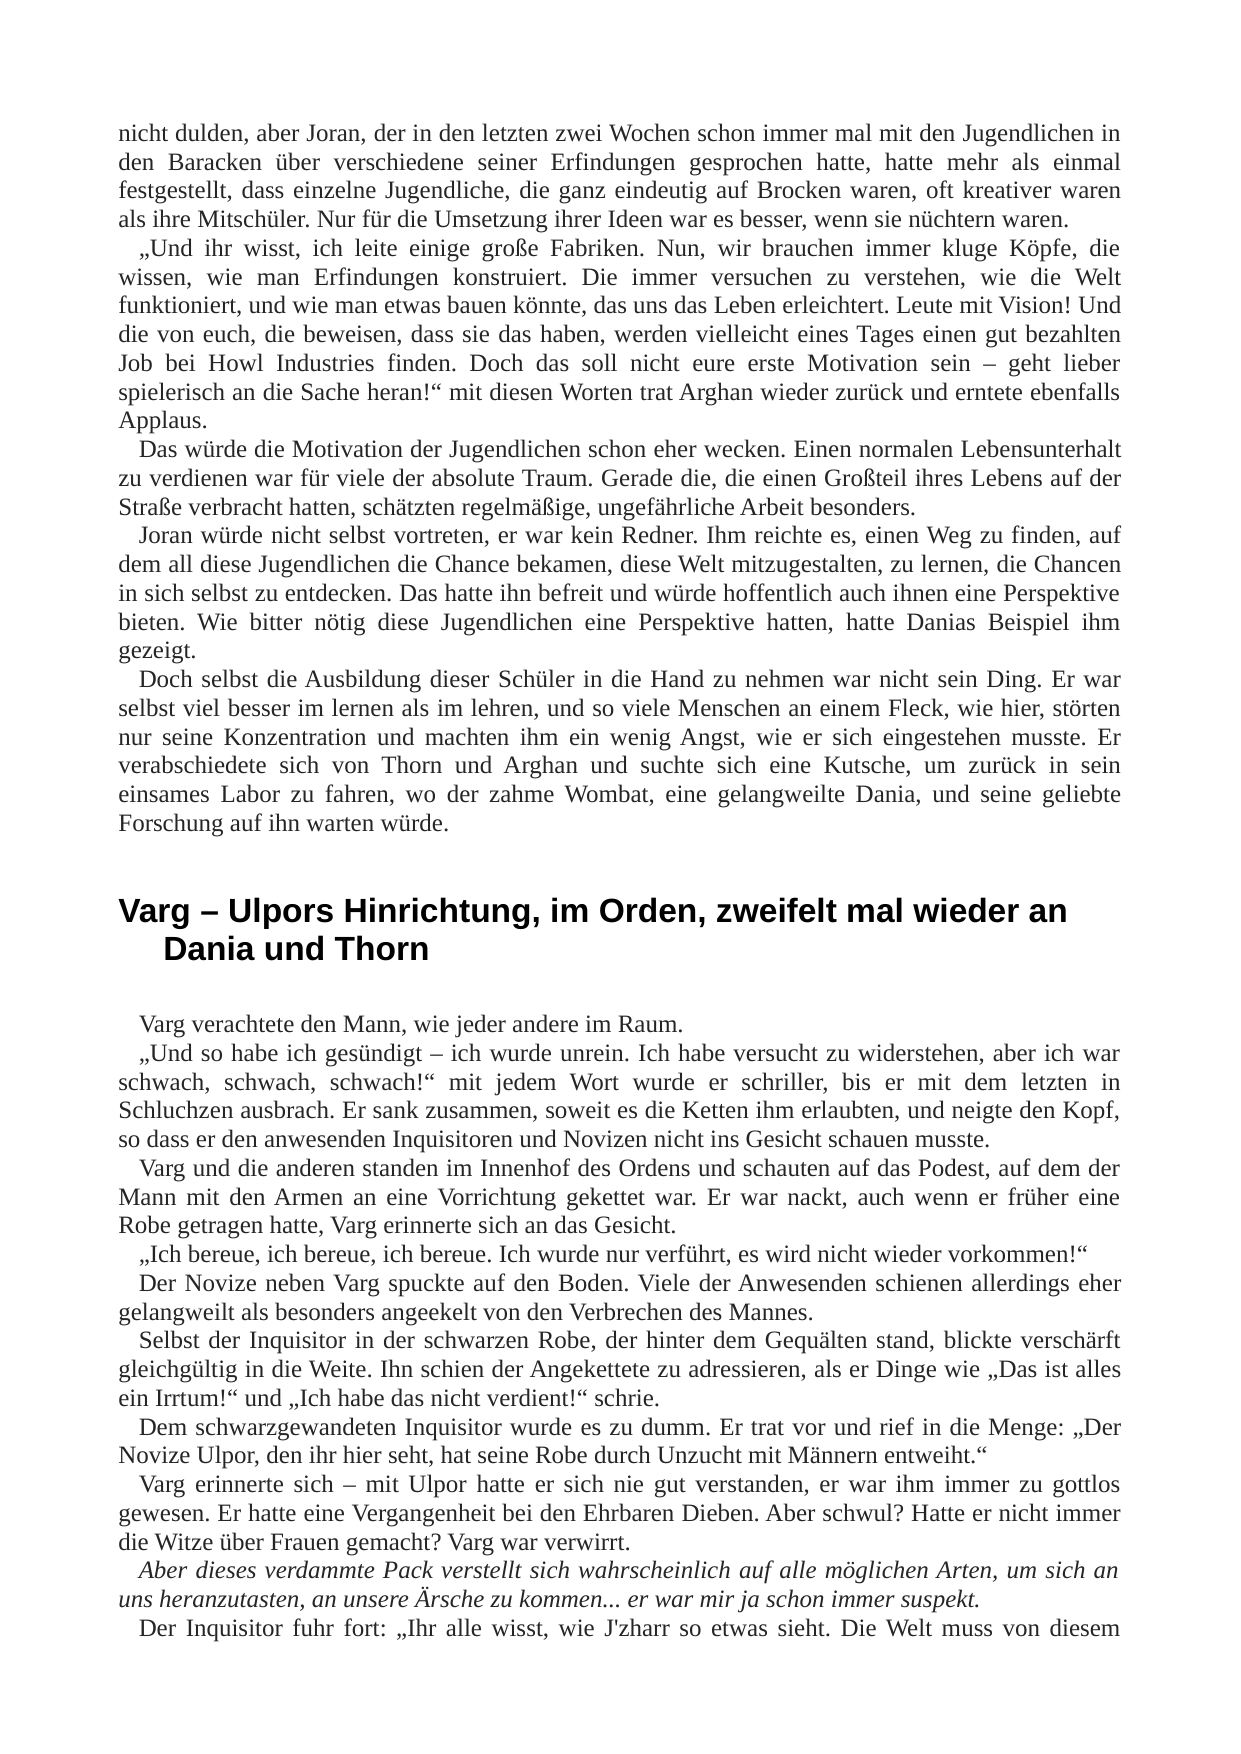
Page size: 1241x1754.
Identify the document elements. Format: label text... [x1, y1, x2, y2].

text nicht dulden, aber Joran, der in den letzten zwei Wochen schon immer mal mit den Jugendlichen in den Baracken über verschiedene seiner Erfindungen gesprochen hatte, hatte mehr als einmal festgestellt, dass einzelne Jugendliche, die ganz eindeutig auf Brocken waren, oft kreativer waren als ihre Mitschüler. Nur für die Umsetzung ihrer Ideen war es besser, wenn sie nüchtern waren. [118, 118, 1122, 233]
text „Und so habe ich gesündigt – ich wurde unrein. Ich habe versucht zu widerstehen, aber ich war schwach, schwach, schwach!“ mit jedem Wort wurde er schriller, bis er mit dem letzten in Schluchzen ausbrach. Er sank zusammen, soweit es die Ketten ihm erlaubten, und neigte den Kopf, so dass er den anwesenden Inquisitoren und Novizen nicht ins Gesicht schauen musste. [118, 1038, 1122, 1153]
text „Ich bereue, ich bereue, ich bereue. Ich wurde nur verführt, es wird nicht wieder vorkommen!“ [118, 1239, 1122, 1268]
text Dem schwarzgewandeten Inquisitor wurde es zu dumm. Er trat vor und rief in die Menge: „Der Novize Ulpor, den ihr hier seht, hat seine Robe durch Unzucht mit Männern entweiht.“ [118, 1412, 1122, 1469]
text Varg erinnerte sich – mit Ulpor hatte er sich nie gut verstanden, er war ihm immer zu gottlos gewesen. Er hatte eine Vergangenheit bei den Ehrbaren Dieben. Aber schwul? Hatte er nicht immer die Witze über Frauen gemacht? Varg war verwirrt. [118, 1469, 1122, 1555]
text Selbst der Inquisitor in der schwarzen Robe, der hinter dem Gequälten stand, blickte verschärft gleichgültig in die Weite. Ihn schien der Angekettete zu adressieren, als er Dinge wie „Das ist alles ein Irrtum!“ und „Ich habe das nicht verdient!“ schrie. [118, 1325, 1122, 1412]
text „Und ihr wisst, ich leite einige große Fabriken. Nun, wir brauchen immer kluge Köpfe, die wissen, wie man Erfindungen konstruiert. Die immer versuchen zu verstehen, wie die Welt funktioniert, und wie man etwas bauen könnte, das uns das Leben erleichtert. Leute mit Vision! Und die von euch, die beweisen, dass sie das haben, werden vielleicht eines Tages einen gut bezahlten Job bei Howl Industries finden. Doch das soll nicht eure erste Motivation sein – geht lieber spielerisch an die Sache heran!“ mit diesen Worten trat Arghan wieder zurück und erntete ebenfalls Applaus. [118, 233, 1122, 434]
text Varg verachtete den Mann, wie jeder andere im Raum. [118, 1009, 1122, 1038]
text Varg und die anderen standen im Innenhof des Ordens und schauten auf das Podest, auf dem der Mann mit den Armen an eine Vorrichtung gekettet war. Er war nackt, auch wenn er früher eine Robe getragen hatte, Varg erinnerte sich an das Gesicht. [118, 1153, 1122, 1239]
text Doch selbst die Ausbildung dieser Schüler in die Hand zu nehmen war nicht sein Ding. Er war selbst viel besser im lernen als im lehren, und so viele Menschen an einem Fleck, wie hier, störten nur seine Konzentration und machten ihm ein wenig Angst, wie er sich eingestehen musste. Er verabschiedete sich von Thorn und Arghan und suchte sich eine Kutsche, um zurück in sein einsames Labor zu fahren, wo der zahme Wombat, eine gelangweilte Dania, und seine geliebte Forschung auf ihn warten würde. [118, 664, 1122, 837]
text Aber dieses verdammte Pack verstellt sich wahrscheinlich auf alle möglichen Arten, um sich an uns heranzutasten, an unsere Ärsche zu kommen... er war mir ja schon immer suspekt. [118, 1555, 1122, 1613]
text Der Inquisitor fuhr fort: „Ihr alle wisst, wie J'zharr so etwas sieht. Die Welt muss von diesem [118, 1613, 1122, 1642]
subtitle Varg – Ulpors Hinrichtung, im Orden, zweifelt mal wieder an Dania und Thorn [118, 891, 1122, 968]
text Das würde die Motivation der Jugendlichen schon eher wecken. Einen normalen Lebensunterhalt zu verdienen war für viele der absolute Traum. Gerade die, die einen Großteil ihres Lebens auf der Straße verbracht hatten, schätzten regelmäßige, ungefährliche Arbeit besonders. [118, 434, 1122, 521]
text Joran würde nicht selbst vortreten, er war kein Redner. Ihm reichte es, einen Weg zu finden, auf dem all diese Jugendlichen die Chance bekamen, diese Welt mitzugestalten, zu lernen, die Chancen in sich selbst zu entdecken. Das hatte ihn befreit und würde hoffentlich auch ihnen eine Perspektive bieten. Wie bitter nötig diese Jugendlichen eine Perspektive hatten, hatte Danias Beispiel ihm gezeigt. [118, 521, 1122, 664]
text Der Novize neben Varg spuckte auf den Boden. Viele der Anwesenden schienen allerdings eher gelangweilt als besonders angeekelt von den Verbrechen des Mannes. [118, 1268, 1122, 1325]
